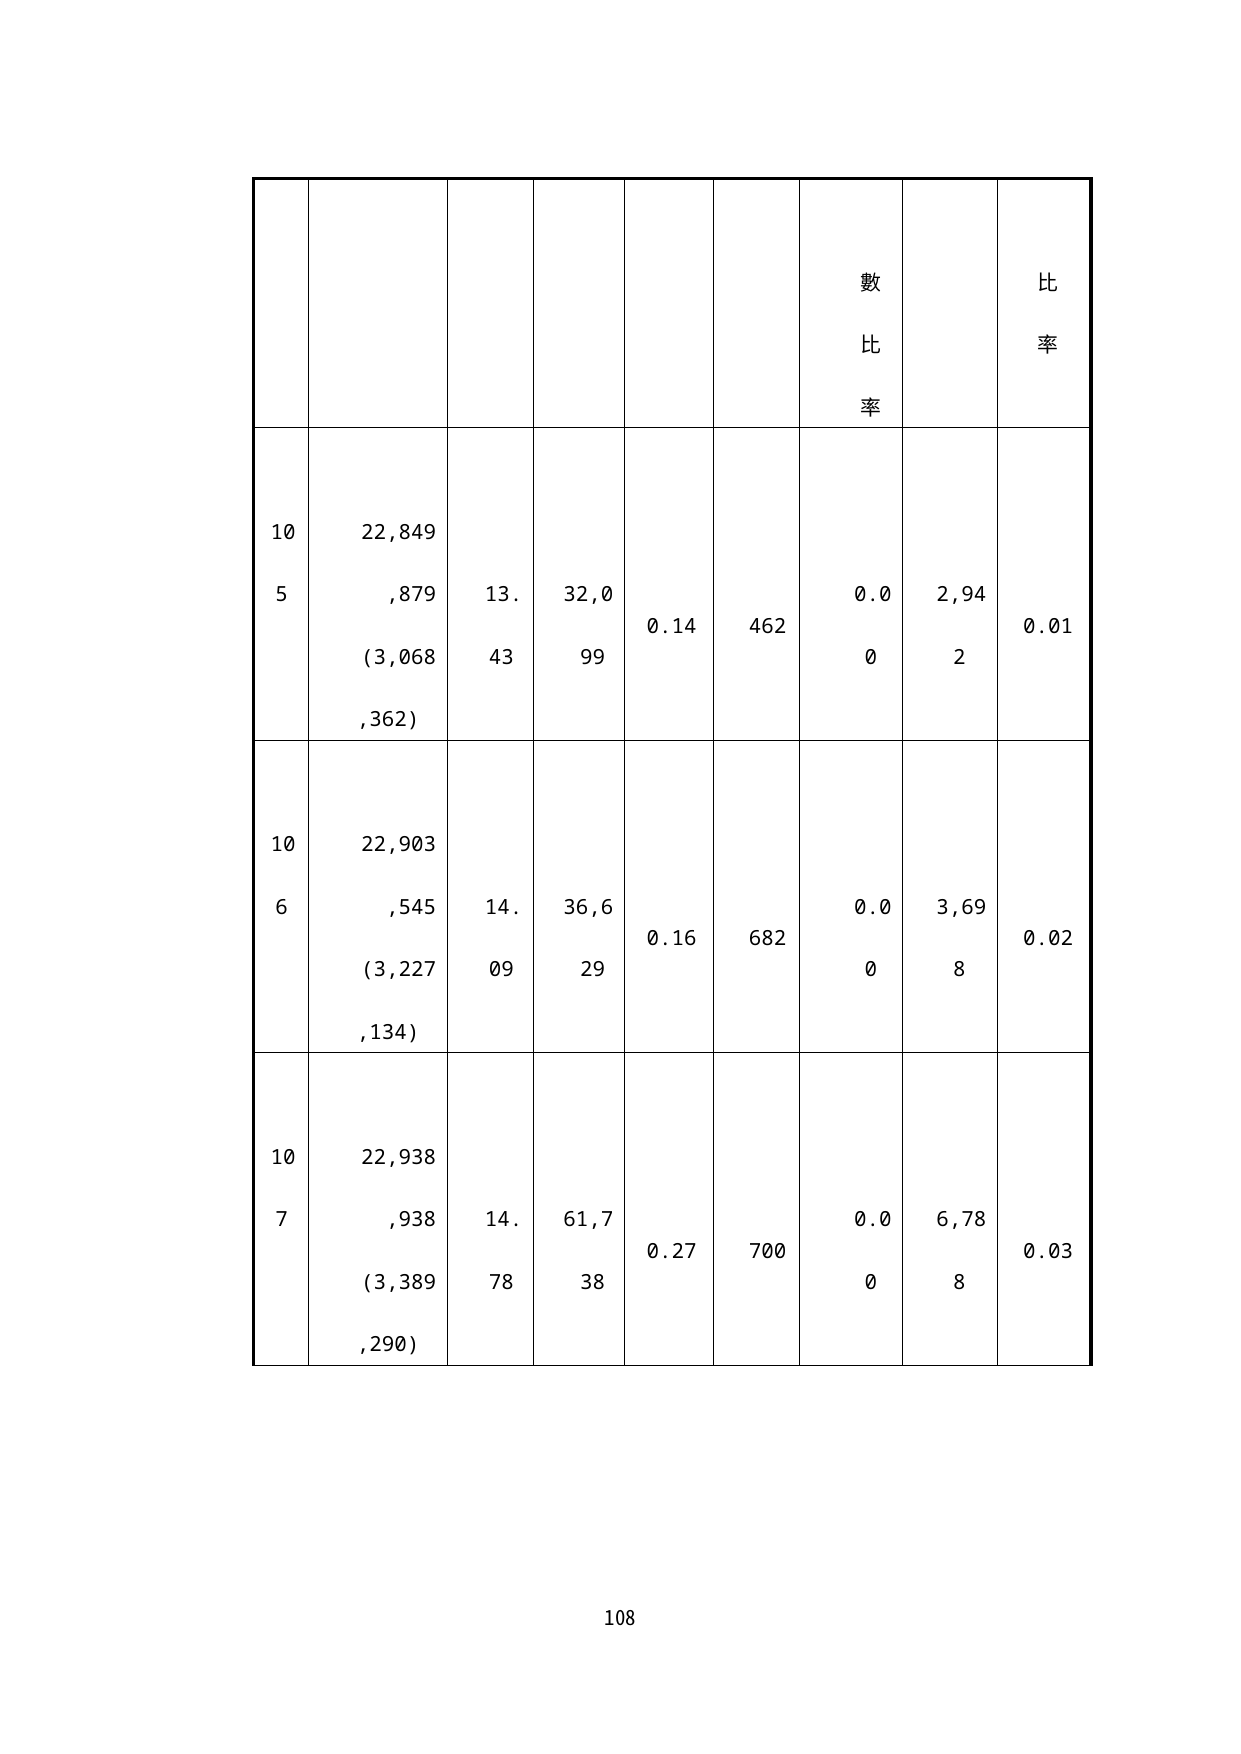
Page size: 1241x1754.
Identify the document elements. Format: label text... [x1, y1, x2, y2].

table_cell 106 [255, 741, 308, 1052]
table_header [534, 180, 624, 427]
table_header [625, 180, 713, 427]
table_cell 0.00 [800, 1053, 902, 1365]
table_header [903, 180, 997, 427]
table_cell 0.27 [625, 1053, 713, 1365]
table_header 比率 [998, 180, 1089, 427]
table_cell 36,629 [534, 741, 624, 1052]
table_cell 13.43 [448, 428, 533, 740]
table_cell 0.14 [625, 428, 713, 740]
table_cell 22,849,879 (3,068,362) [309, 428, 447, 740]
table_cell 22,903,545 (3,227,134) [309, 741, 447, 1052]
table_cell 105 [255, 428, 308, 740]
table_cell 0.16 [625, 741, 713, 1052]
table_cell 61,738 [534, 1053, 624, 1365]
table_header [255, 180, 308, 427]
table_cell 0.00 [800, 428, 902, 740]
table_cell 0.02 [998, 741, 1089, 1052]
table_cell 0.00 [800, 741, 902, 1052]
table_cell 682 [714, 741, 799, 1052]
table_cell 6,788 [903, 1053, 997, 1365]
table_header [714, 180, 799, 427]
table_cell 462 [714, 428, 799, 740]
table_cell 32,099 [534, 428, 624, 740]
table_cell 107 [255, 1053, 308, 1365]
table_cell 700 [714, 1053, 799, 1365]
table_cell 0.03 [998, 1053, 1089, 1365]
table_header [309, 180, 447, 427]
table_cell 14.78 [448, 1053, 533, 1365]
table_header [448, 180, 533, 427]
table_cell 14.09 [448, 741, 533, 1052]
table_cell 22,938,938 (3,389,290) [309, 1053, 447, 1365]
table_cell 2,942 [903, 428, 997, 740]
table_cell 3,698 [903, 741, 997, 1052]
table_header 數比率 [800, 180, 902, 427]
table_cell 0.01 [998, 428, 1089, 740]
